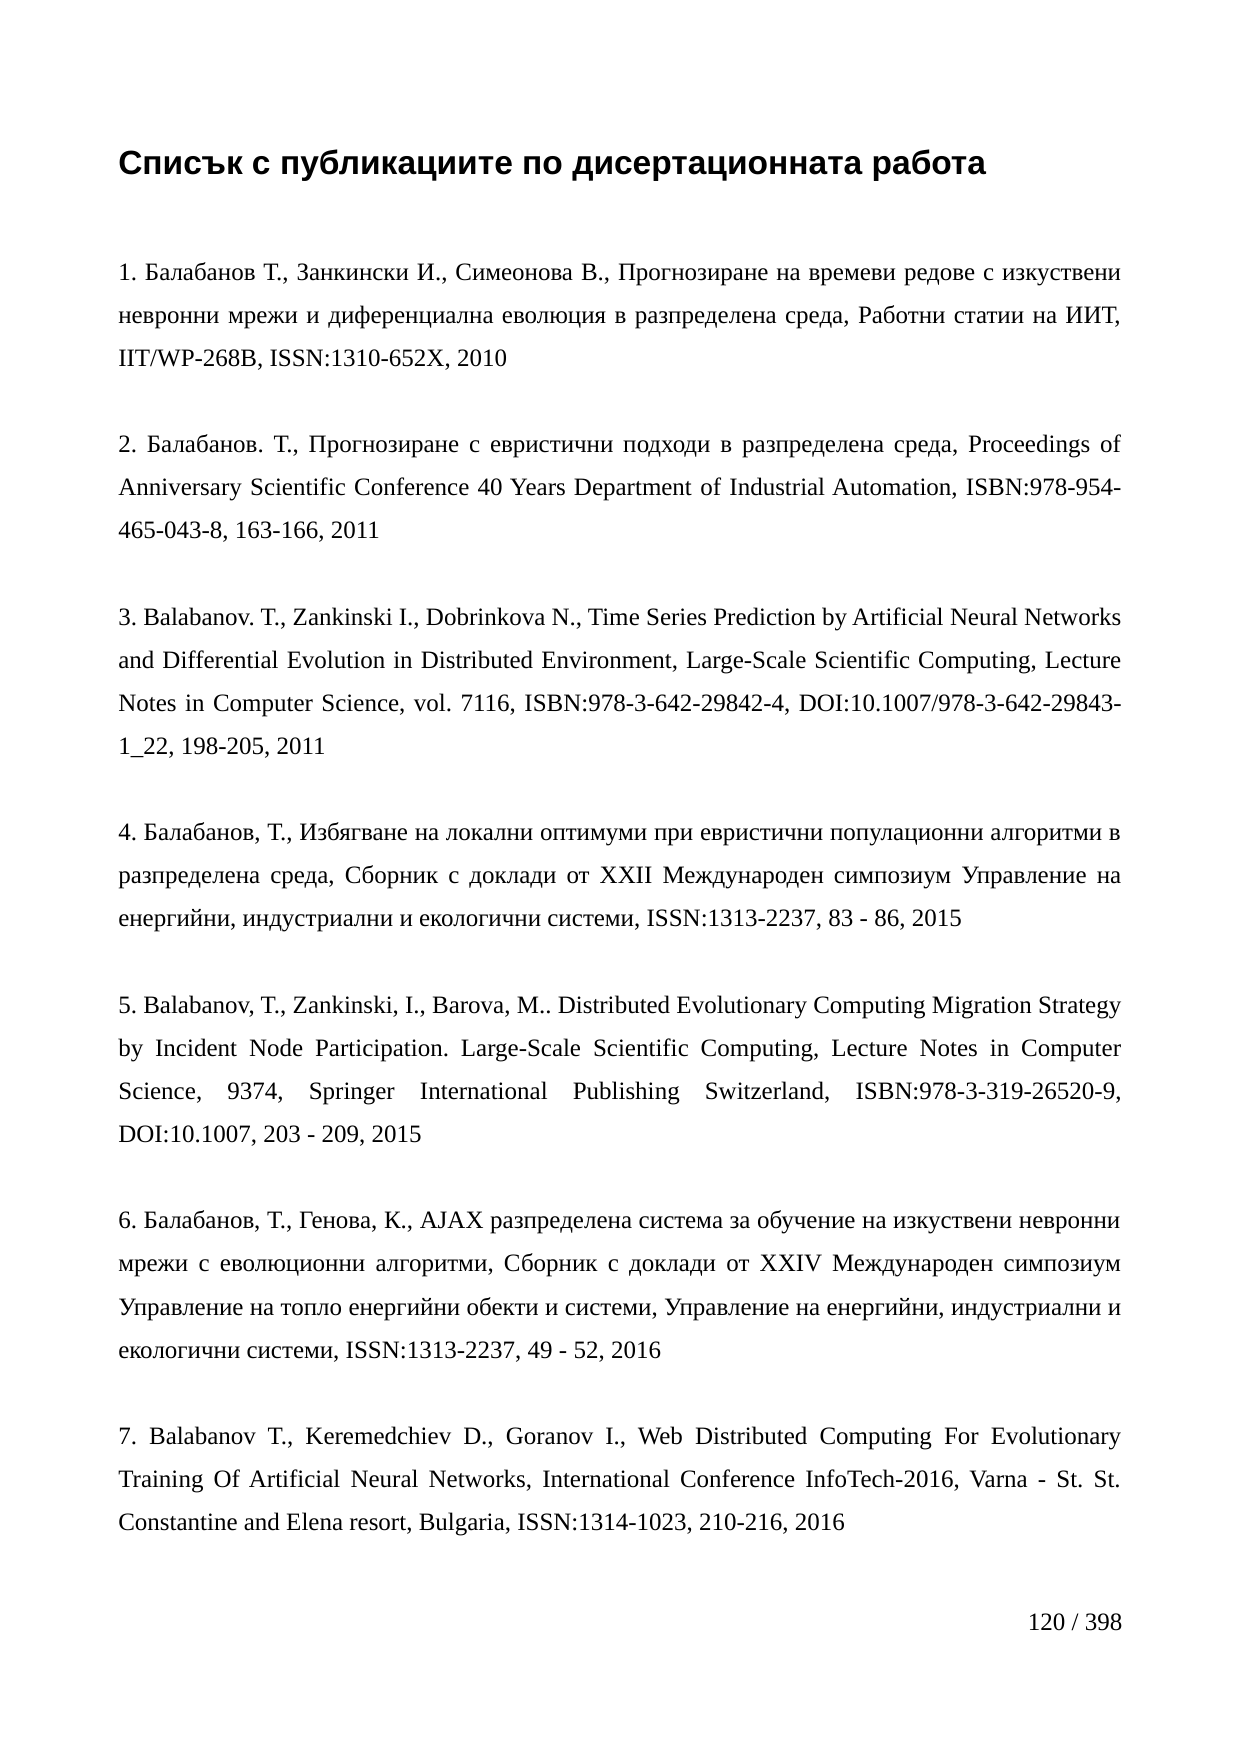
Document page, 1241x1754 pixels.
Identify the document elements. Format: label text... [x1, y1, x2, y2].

text 4. Балабанов, Т., Избягване на локални оптимуми при евристични популационни алгоритми в разпределена среда, Сборник с доклади от XXII Международен симпозиум Управление на енергийни, индустриални и екологични системи, ISSN:1313-2237, 83 - 86, 2015 [118, 817, 1122, 932]
text 6. Балабанов, Т., Генова, К., AJAX разпределена система за обучение на изкуствени невронни мрежи с еволюционни алгоритми, Сборник с доклади от XXIV Международен симпозиум Управление на топло енергийни обекти и системи, Управление на енергийни, индустриални и екологични системи, ISSN:1313-2237, 49 - 52, 2016 [118, 1205, 1122, 1363]
text 5. Balabanov, T., Zankinski, I., Barova, M.. Distributed Evolutionary Computing Migration Strategy by Incident Node Participation. Large-Scale Scientific Computing, Lecture Notes in Computer Science, 9374, Springer International Publishing Switzerland, ISBN:978-3-319-26520-9, DOI:10.1007, 203 - 209, 2015 [118, 990, 1122, 1148]
text 2. Балабанов. Т., Прогнозиране с евристични подходи в разпределена среда, Proceedings of Anniversary Scientific Conference 40 Years Department of Industrial Automation, ISBN:978-954-465-043-8, 163-166, 2011 [118, 429, 1122, 544]
text 1. Балабанов Т., Занкински И., Симеонова В., Прогнозиране на времеви редове с изкуствени невронни мрежи и диференциална еволюция в разпределена среда, Работни статии на ИИТ, IIT/WP-268B, ISSN:1310-652X, 2010 [118, 257, 1122, 372]
subtitle Списък с публикациите по дисертационната работа [118, 143, 1122, 182]
text 7. Balabanov T., Keremedchiev D., Goranov I., Web Distributed Computing For Evolutionary Training Of Artificial Neural Networks, International Conference InfoTech-2016, Varna - St. St. Constantine and Elena resort, Bulgaria, ISSN:1314-1023, 210-216, 2016 [118, 1421, 1122, 1536]
text 3. Balabanov. T., Zankinski I., Dobrinkova N., Time Series Prediction by Artificial Neural Networks and Differential Evolution in Distributed Environment, Large-Scale Scientific Computing, Lecture Notes in Computer Science, vol. 7116, ISBN:978-3-642-29842-4, DOI:10.1007/978-3-642-29843-1_22, 198-205, 2011 [118, 602, 1122, 760]
